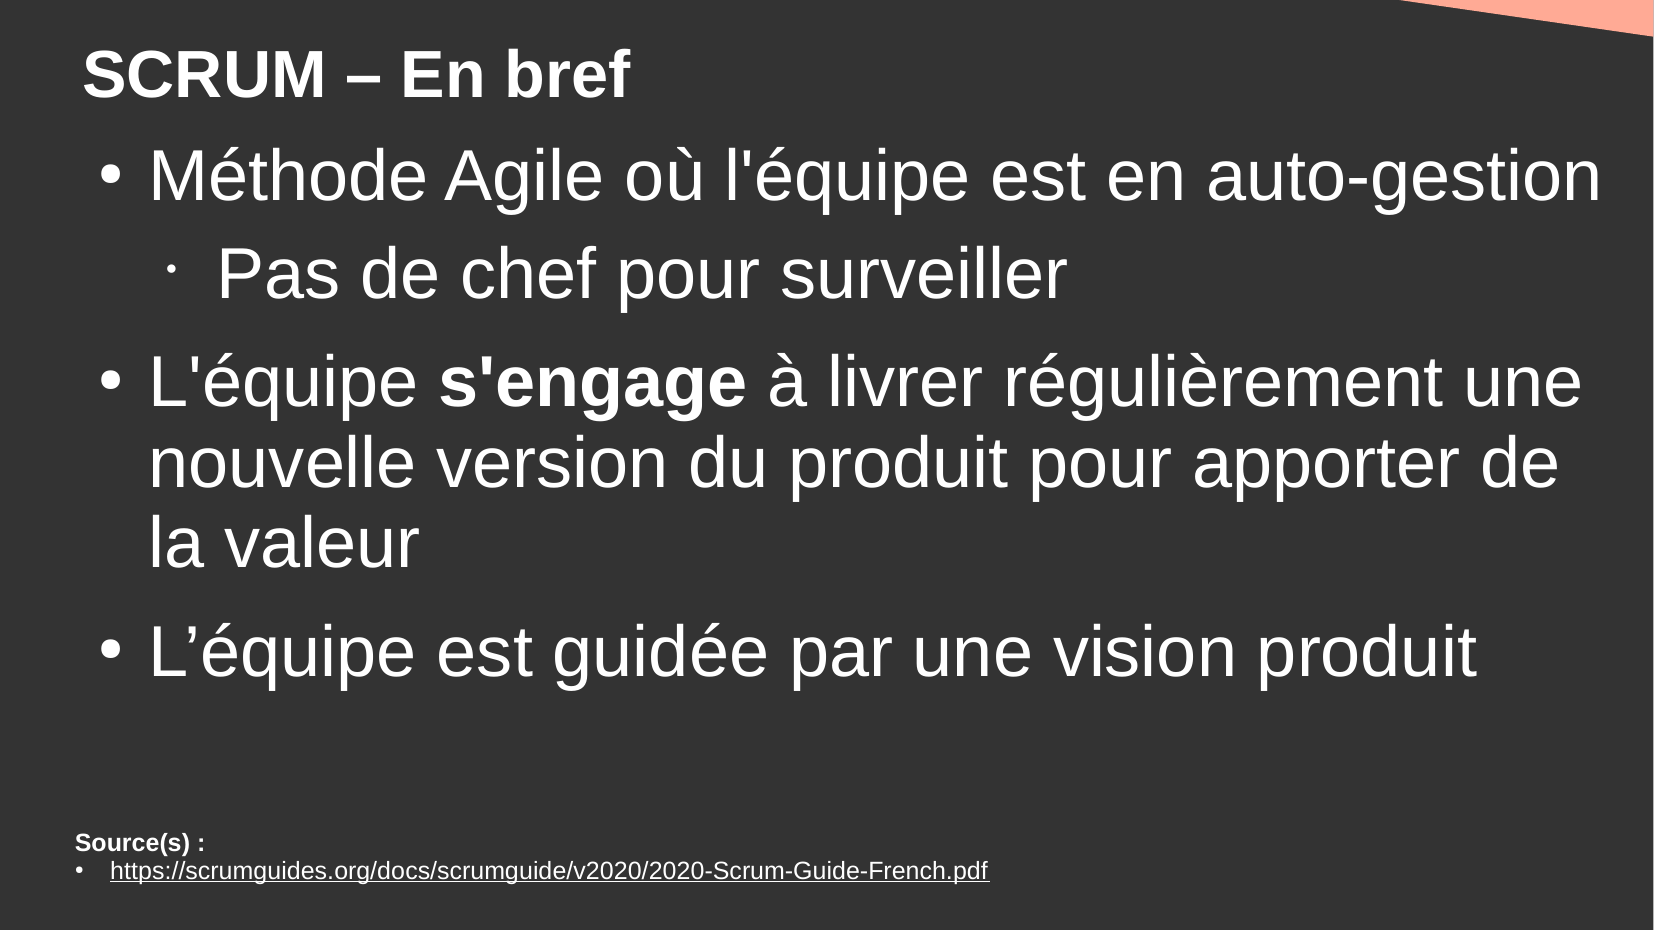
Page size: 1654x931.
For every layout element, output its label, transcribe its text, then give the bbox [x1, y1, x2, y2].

text_box Source(s) : https://scrumguides.org/docs/scrumguide/v2020/2020-Scrum-Guide-French.pdf [60, 821, 1546, 921]
text_box [1399, 0, 1654, 37]
list Méthode Agile où l'équipe est en auto-gestion Pas de chef pour surveiller L'équipe s'engage à livrer régulièrement une nouvelle version du produit pour apporter de la valeur L’équipe est guidée par une vision produit [80, 135, 1620, 777]
title SCRUM – En bref [82, 37, 1571, 122]
